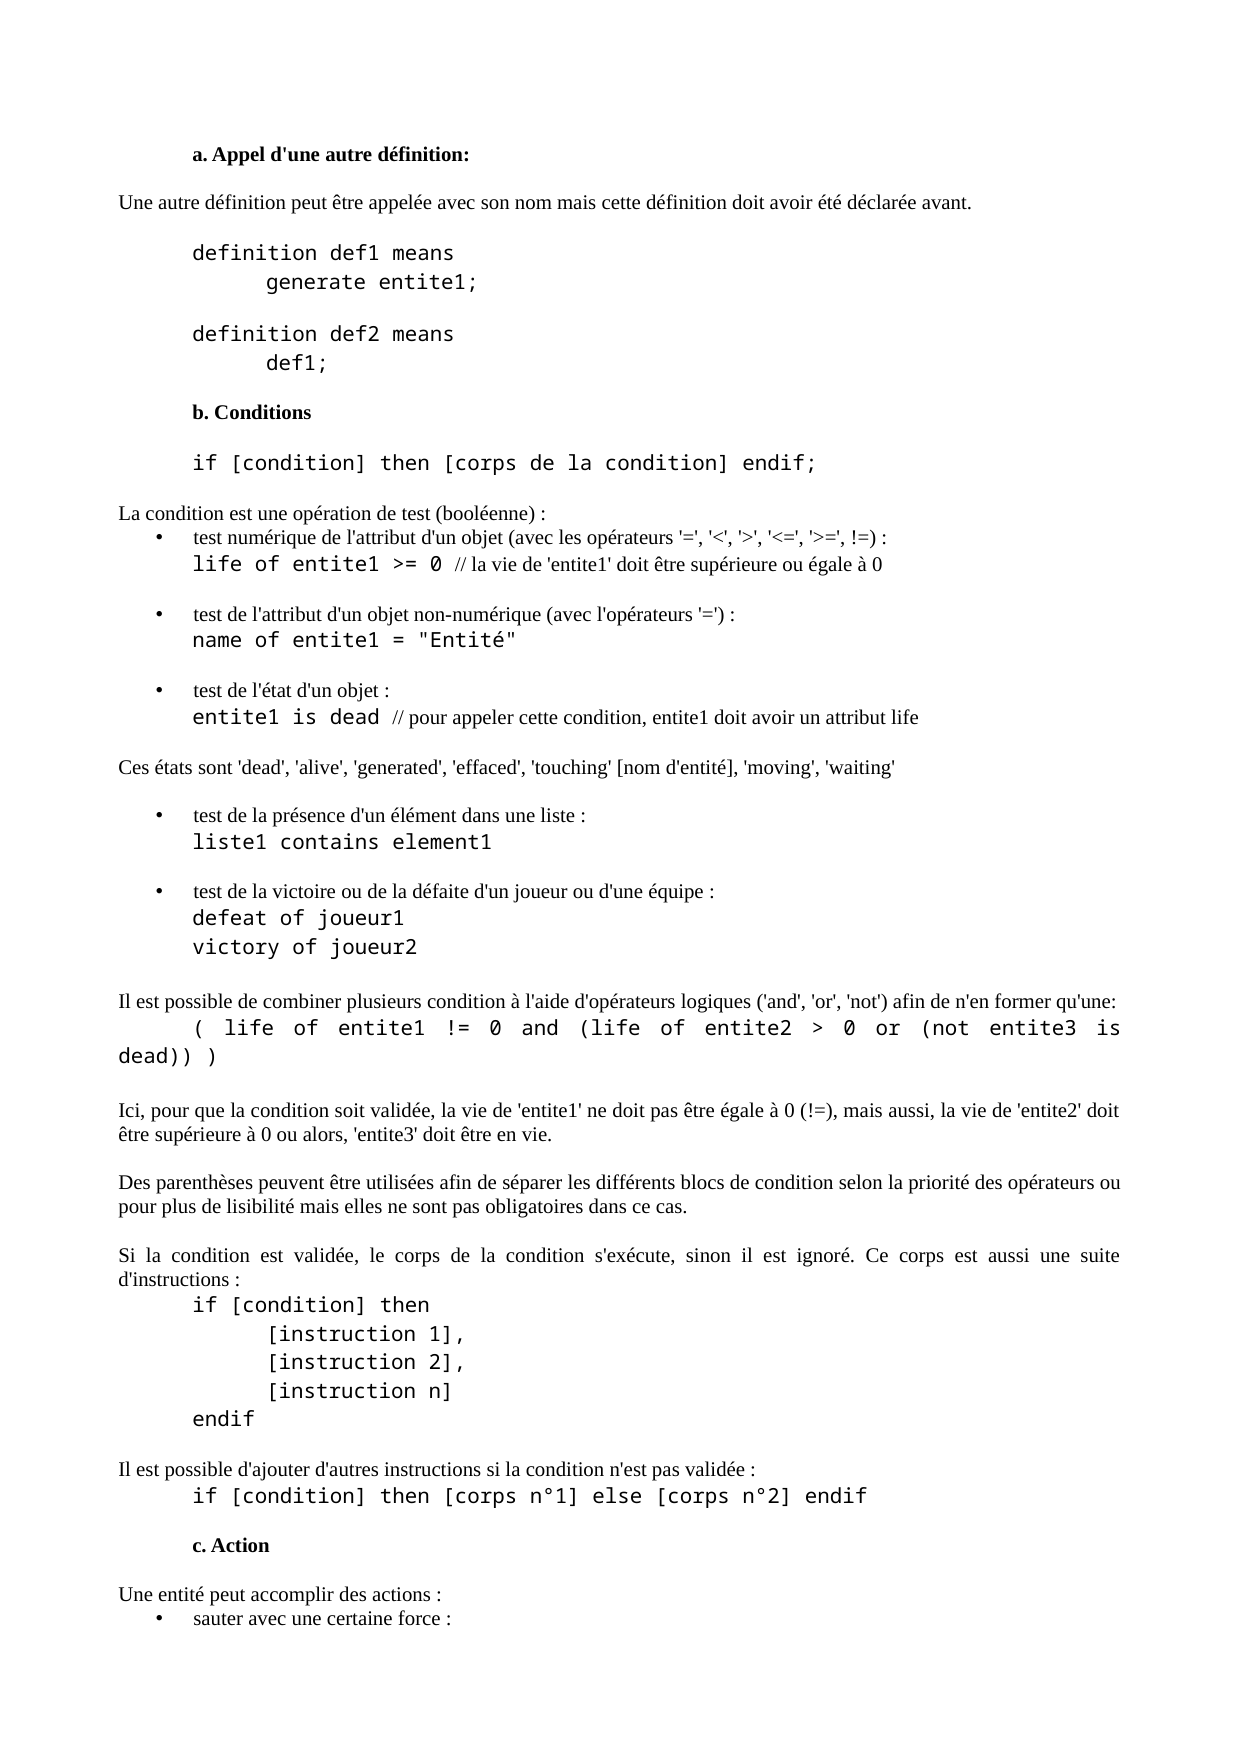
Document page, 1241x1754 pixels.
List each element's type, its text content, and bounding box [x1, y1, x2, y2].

text Une autre définition peut être appelée avec son nom mais cette définition doit avoir été déclarée avant. [118, 190, 1122, 214]
text ( life of entite1 != 0 and (life of entite2 > 0 or (not entite3 is dead)) ) [118, 1013, 1122, 1070]
text b. Conditions [118, 400, 1122, 424]
text Ici, pour que la condition soit validée, la vie de 'entite1' ne doit pas être égale à 0 (!=), mais aussi, la vie de 'entite2' doit être supérieure à 0 ou alors, 'entite3' doit être en vie. [118, 1098, 1122, 1146]
text defeat of joueur1 [118, 903, 1122, 932]
text Des parenthèses peuvent être utilisées afin de séparer les différents blocs de condition selon la priorité des opérateurs ou pour plus de lisibilité mais elles ne sont pas obligatoires dans ce cas. [118, 1170, 1122, 1218]
list sauter avec une certaine force : [156, 1606, 1122, 1630]
text a. Appel d'une autre définition: [118, 142, 1122, 166]
text entite1 is dead // pour appeler cette condition, entite1 doit avoir un attribut life [118, 702, 1122, 731]
text endif [118, 1404, 1122, 1433]
text Ces états sont 'dead', 'alive', 'generated', 'effaced', 'touching' [nom d'entité], 'moving', 'waiting' [118, 755, 1122, 779]
text life of entite1 >= 0 // la vie de 'entite1' doit être supérieure ou égale à 0 [118, 549, 1122, 577]
text if [condition] then [corps n°1] else [corps n°2] endif [118, 1481, 1122, 1509]
list test de l'état d'un objet : [156, 678, 1122, 702]
text [instruction 2], [118, 1347, 1122, 1376]
text def1; [118, 348, 1122, 376]
list test de la victoire ou de la défaite d'un joueur ou d'une équipe : [156, 879, 1122, 903]
text [instruction 1], [118, 1319, 1122, 1347]
list test de la présence d'un élément dans une liste : [156, 803, 1122, 827]
text La condition est une opération de test (booléenne) : [118, 501, 1122, 525]
text definition def2 means [118, 319, 1122, 348]
text name of entite1 = "Entité" [118, 626, 1122, 654]
text victory of joueur2 [118, 932, 1122, 960]
text Si la condition est validée, le corps de la condition s'exécute, sinon il est ignoré. Ce corps est aussi une suite d'instructions : [118, 1242, 1122, 1291]
text if [condition] then [corps de la condition] endif; [118, 448, 1122, 477]
text definition def1 means [118, 238, 1122, 267]
text Une entité peut accomplir des actions : [118, 1582, 1122, 1606]
text [instruction n] [118, 1376, 1122, 1404]
text liste1 contains element1 [118, 827, 1122, 855]
text generate entite1; [118, 267, 1122, 295]
text Il est possible de combiner plusieurs condition à l'aide d'opérateurs logiques ('and', 'or', 'not') afin de n'en former qu'une: [118, 989, 1122, 1013]
text Il est possible d'ajouter d'autres instructions si la condition n'est pas validée : [118, 1457, 1122, 1481]
text if [condition] then [118, 1291, 1122, 1319]
list test de l'attribut d'un objet non-numérique (avec l'opérateurs '=') : [156, 602, 1122, 626]
text c. Action [118, 1533, 1122, 1557]
list test numérique de l'attribut d'un objet (avec les opérateurs '=', '<', '>', '<=', '>=', !=) : [156, 525, 1122, 549]
